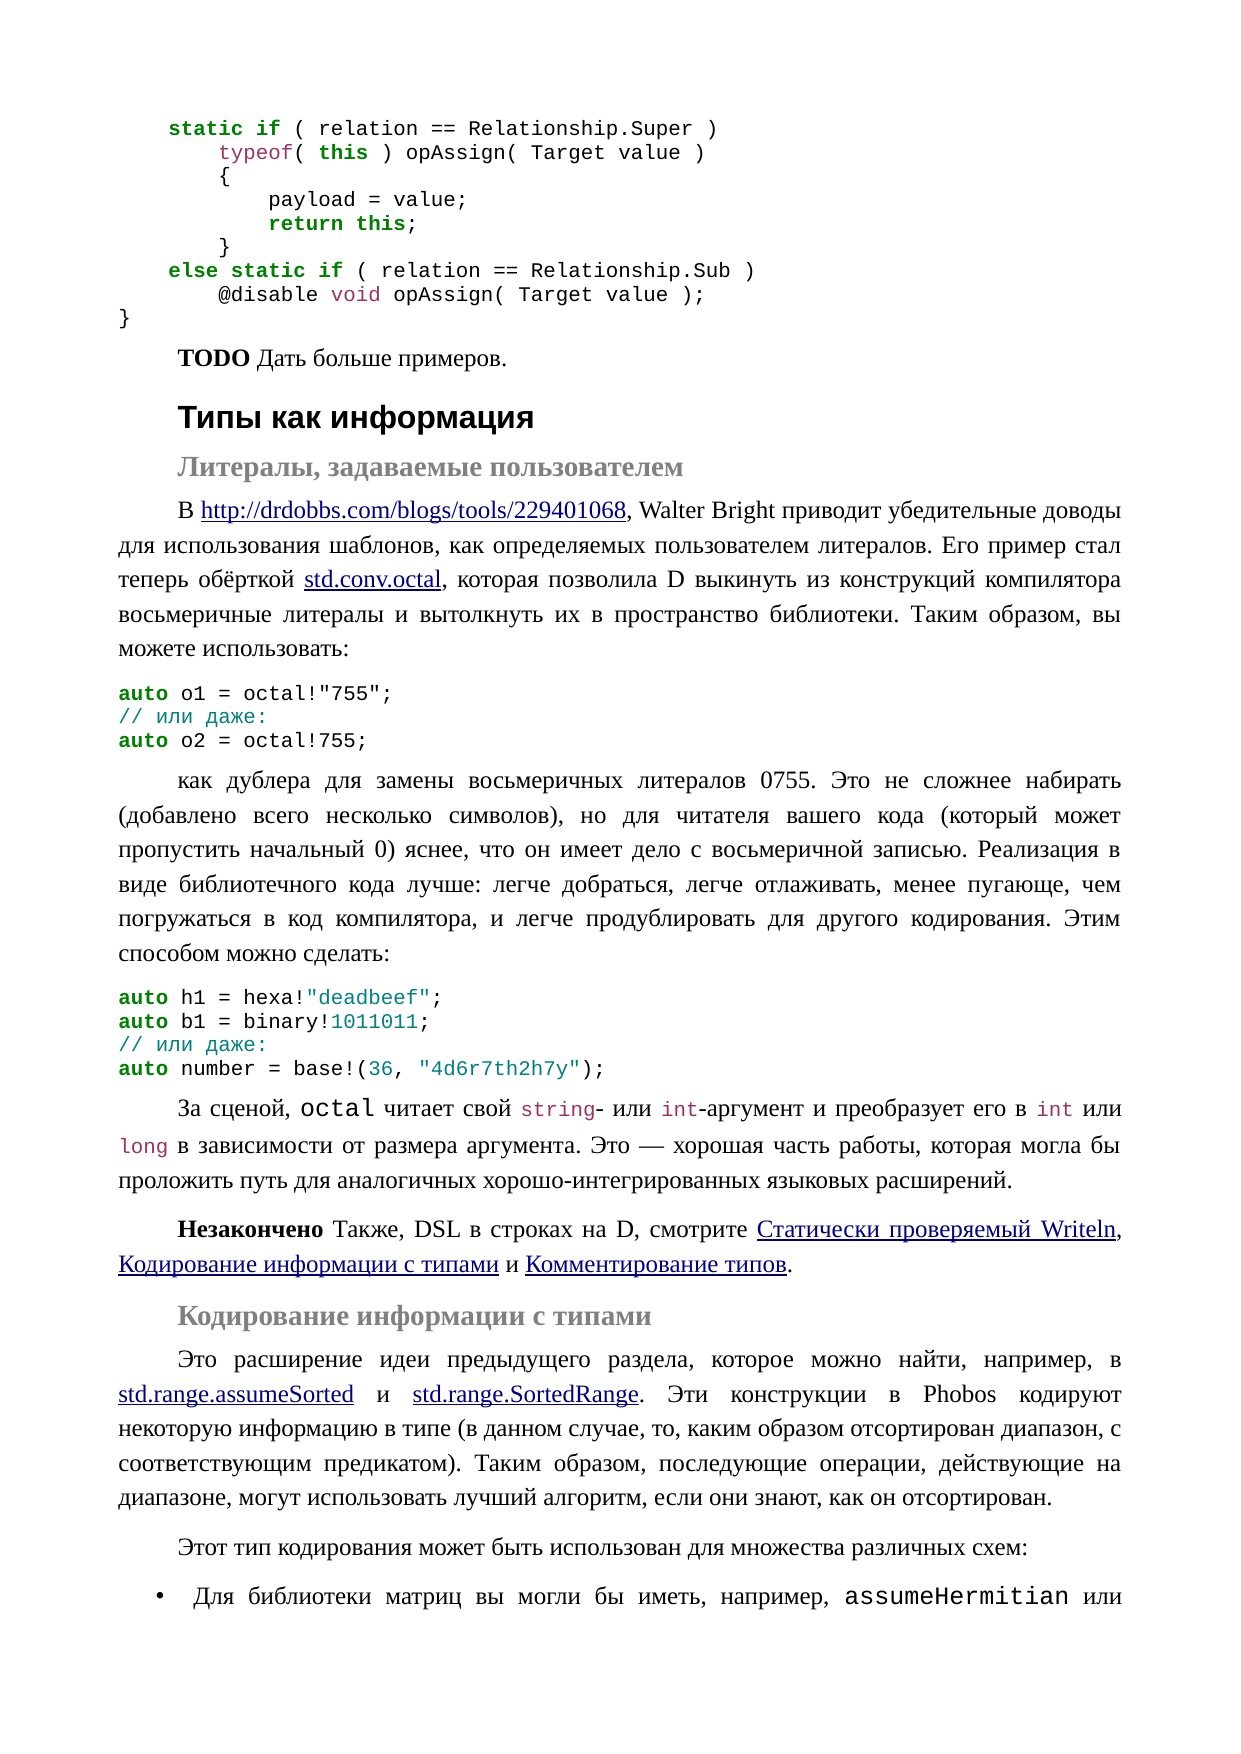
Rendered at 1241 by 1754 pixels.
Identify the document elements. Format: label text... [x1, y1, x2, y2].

text @disable void opAssign( Target value ); [118, 284, 1122, 307]
text // или даже: [118, 706, 1122, 730]
text В http://drdobbs.com/blogs/tools/229401068, Walter Bright приводит убедительные доводы для использования шаблонов, как определяемых пользователем литералов. Его пример стал теперь обёрткой std.conv.octal, которая позволила D выкинуть из конструкций компилятора восьмеричные литералы и вытолкнуть их в пространство библиотеки. Таким образом, вы можете использовать: [118, 496, 1122, 662]
text auto o1 = octal!"755"; [118, 683, 1122, 706]
text как дублера для замены восьмеричных литералов 0755. Это не сложнее набирать (добавлено всего несколько символов), но для читателя вашего кода (который может пропустить начальный 0) яснее, что он имеет дело с восьмеричной записью. Реализация в виде библиотечного кода лучше: легче добраться, легче отлаживать, менее пугающе, чем погружаться в код компилятора, и легче продублировать для другого кодирования. Этим способом можно сделать: [118, 765, 1122, 967]
text Незакончено Также, DSL в строках на D, смотрите Статически проверяемый Writeln, Кодирование информации с типами и Комментирование типов. [118, 1214, 1122, 1278]
text auto o2 = octal!755; [118, 730, 1122, 754]
text payload = value; [118, 189, 1122, 213]
text auto number = base!(36, "4d6r7th2h7y"); [118, 1058, 1122, 1082]
text Это расширение идеи предыдущего раздела, которое можно найти, например, в std.range.assumeSorted и std.range.SortedRange. Эти конструкции в Phobos кодируют некоторую информацию в типе (в данном случае, то, каким образом отсортирован диапазон, с соответствующим предикатом). Таким образом, последующие операции, действующие на диапазоне, могут использовать лучший алгоритм, если они знают, как он отсортирован. [118, 1344, 1122, 1511]
text } [118, 307, 1122, 331]
list Для библиотеки матриц вы могли бы иметь, например, assumeHermitian или [156, 1581, 1122, 1612]
text TODO Дать больше примеров. [118, 343, 1122, 371]
subtitle Типы как информация [118, 398, 1122, 435]
text } [118, 236, 1122, 260]
text За сценой, octal читает свой string- или int-аргумент и преобразует его в int или long в зависимости от размера аргумента. Это — хорошая часть работы, которая могла бы проложить путь для аналогичных хорошо-интегрированных языковых расширений. [118, 1093, 1122, 1194]
text else static if ( relation == Relationship.Sub ) [118, 260, 1122, 284]
text { [118, 165, 1122, 189]
text return this; [118, 213, 1122, 236]
subtitle Литералы, задаваемые пользователем [118, 449, 1122, 483]
text // или даже: [118, 1034, 1122, 1058]
text auto b1 = binary!1011011; [118, 1011, 1122, 1034]
subtitle Кодирование информации с типами [118, 1298, 1122, 1332]
text static if ( relation == Relationship.Super ) [118, 118, 1122, 142]
text auto h1 = hexa!"deadbeef"; [118, 987, 1122, 1011]
text Этот тип кодирования может быть использован для множества различных схем: [118, 1532, 1122, 1560]
text typeof( this ) opAssign( Target value ) [118, 142, 1122, 165]
